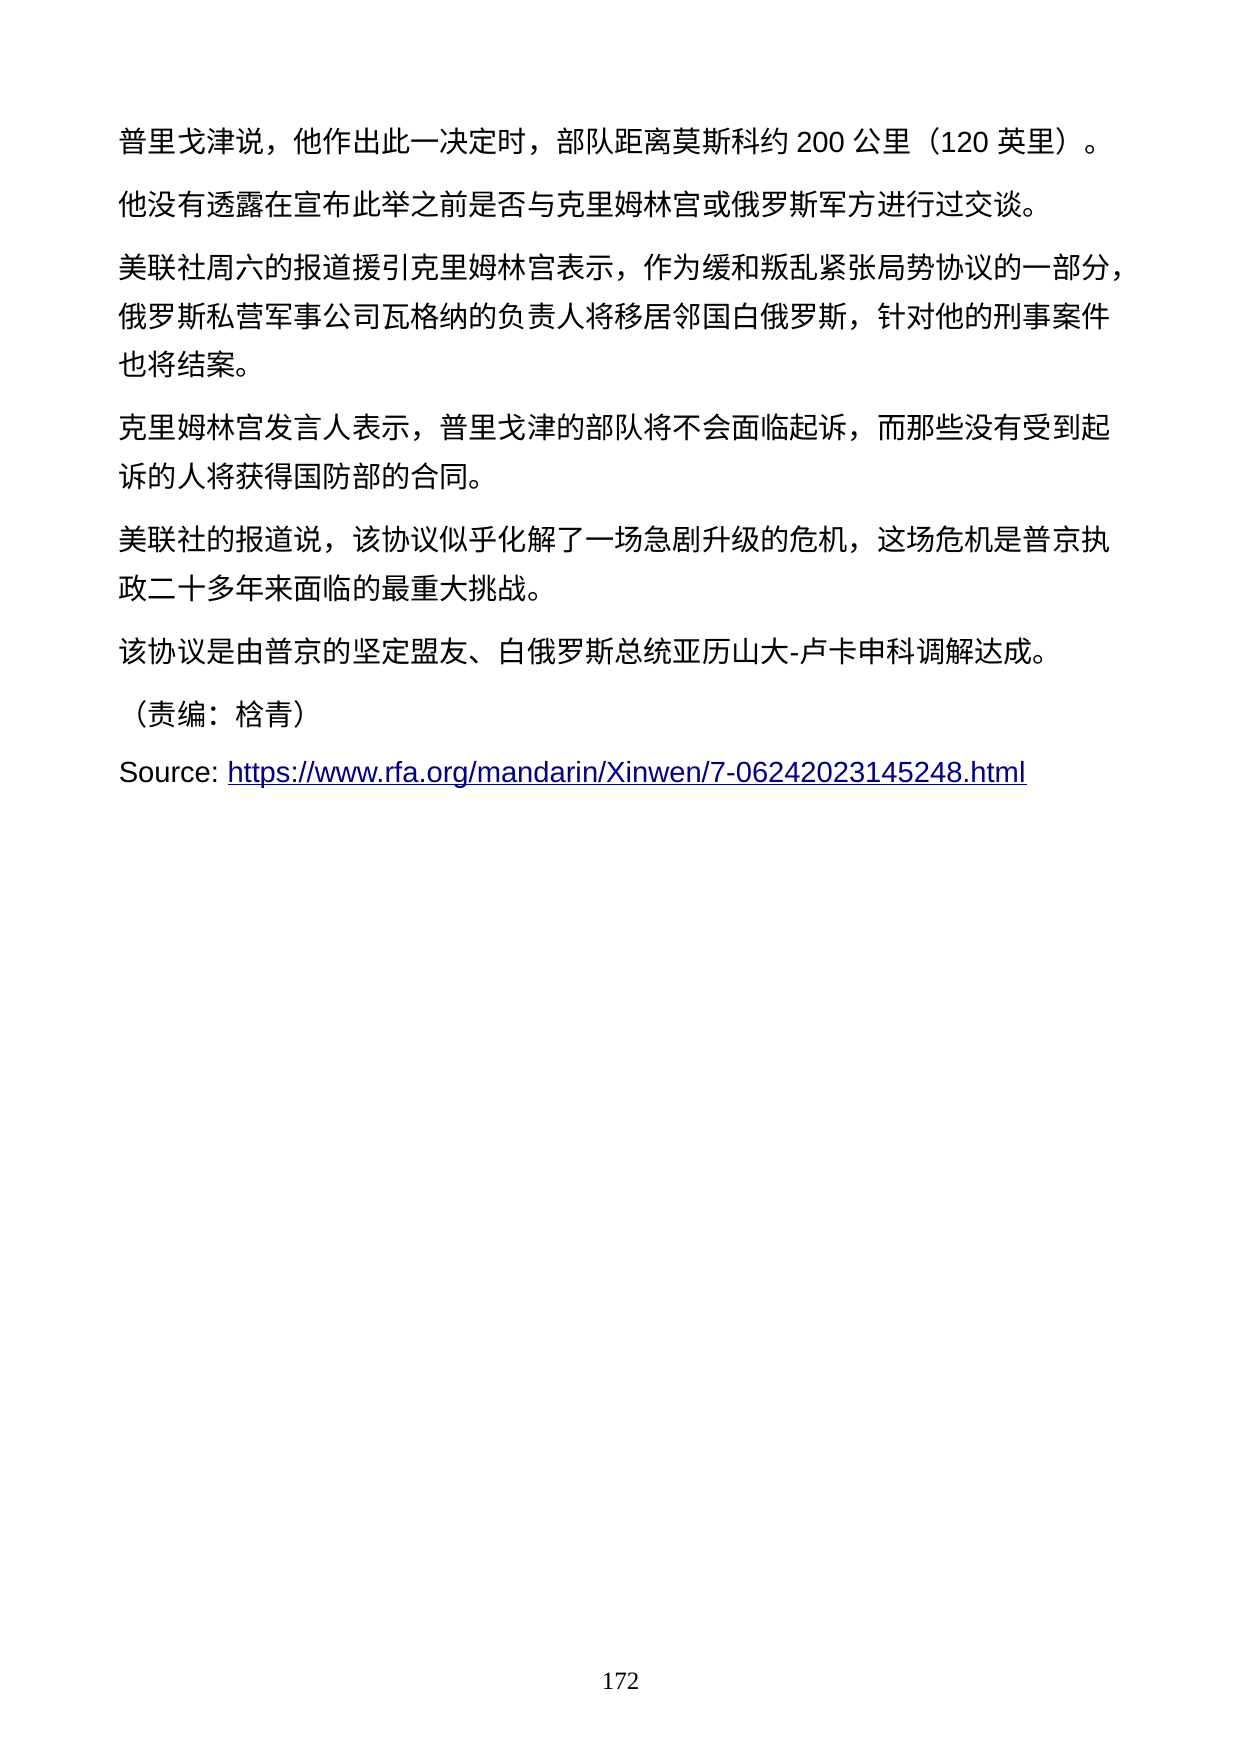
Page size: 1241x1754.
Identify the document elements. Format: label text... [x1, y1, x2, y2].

text 美联社的报道说，该协议似乎化解了一场急剧升级的危机，这场危机是普京执政二十多年来面临的最重大挑战。 [118, 517, 1122, 607]
text 克里姆林宫发言人表示，普里戈津的部队将不会面临起诉，而那些没有受到起诉的人将获得国防部的合同。 [118, 405, 1122, 496]
text Source: https://www.rfa.org/mandarin/Xinwen/7-06242023145248.html [118, 754, 1122, 788]
text （责编：梒青） [118, 691, 1122, 734]
text 普里戈津说，他作出此一决定时，部队距离莫斯科约 200 公里（120 英里）。 [118, 118, 1122, 161]
text 美联社周六的报道援引克里姆林宫表示，作为缓和叛乱紧张局势协议的一部分，俄罗斯私营军事公司瓦格纳的负责人将移居邻国白俄罗斯，针对他的刑事案件也将结案。 [118, 245, 1122, 384]
text 他没有透露在宣布此举之前是否与克里姆林宫或俄罗斯军方进行过交谈。 [118, 182, 1122, 224]
text 该协议是由普京的坚定盟友、白俄罗斯总统亚历山大-卢卡申科调解达成。 [118, 628, 1122, 671]
